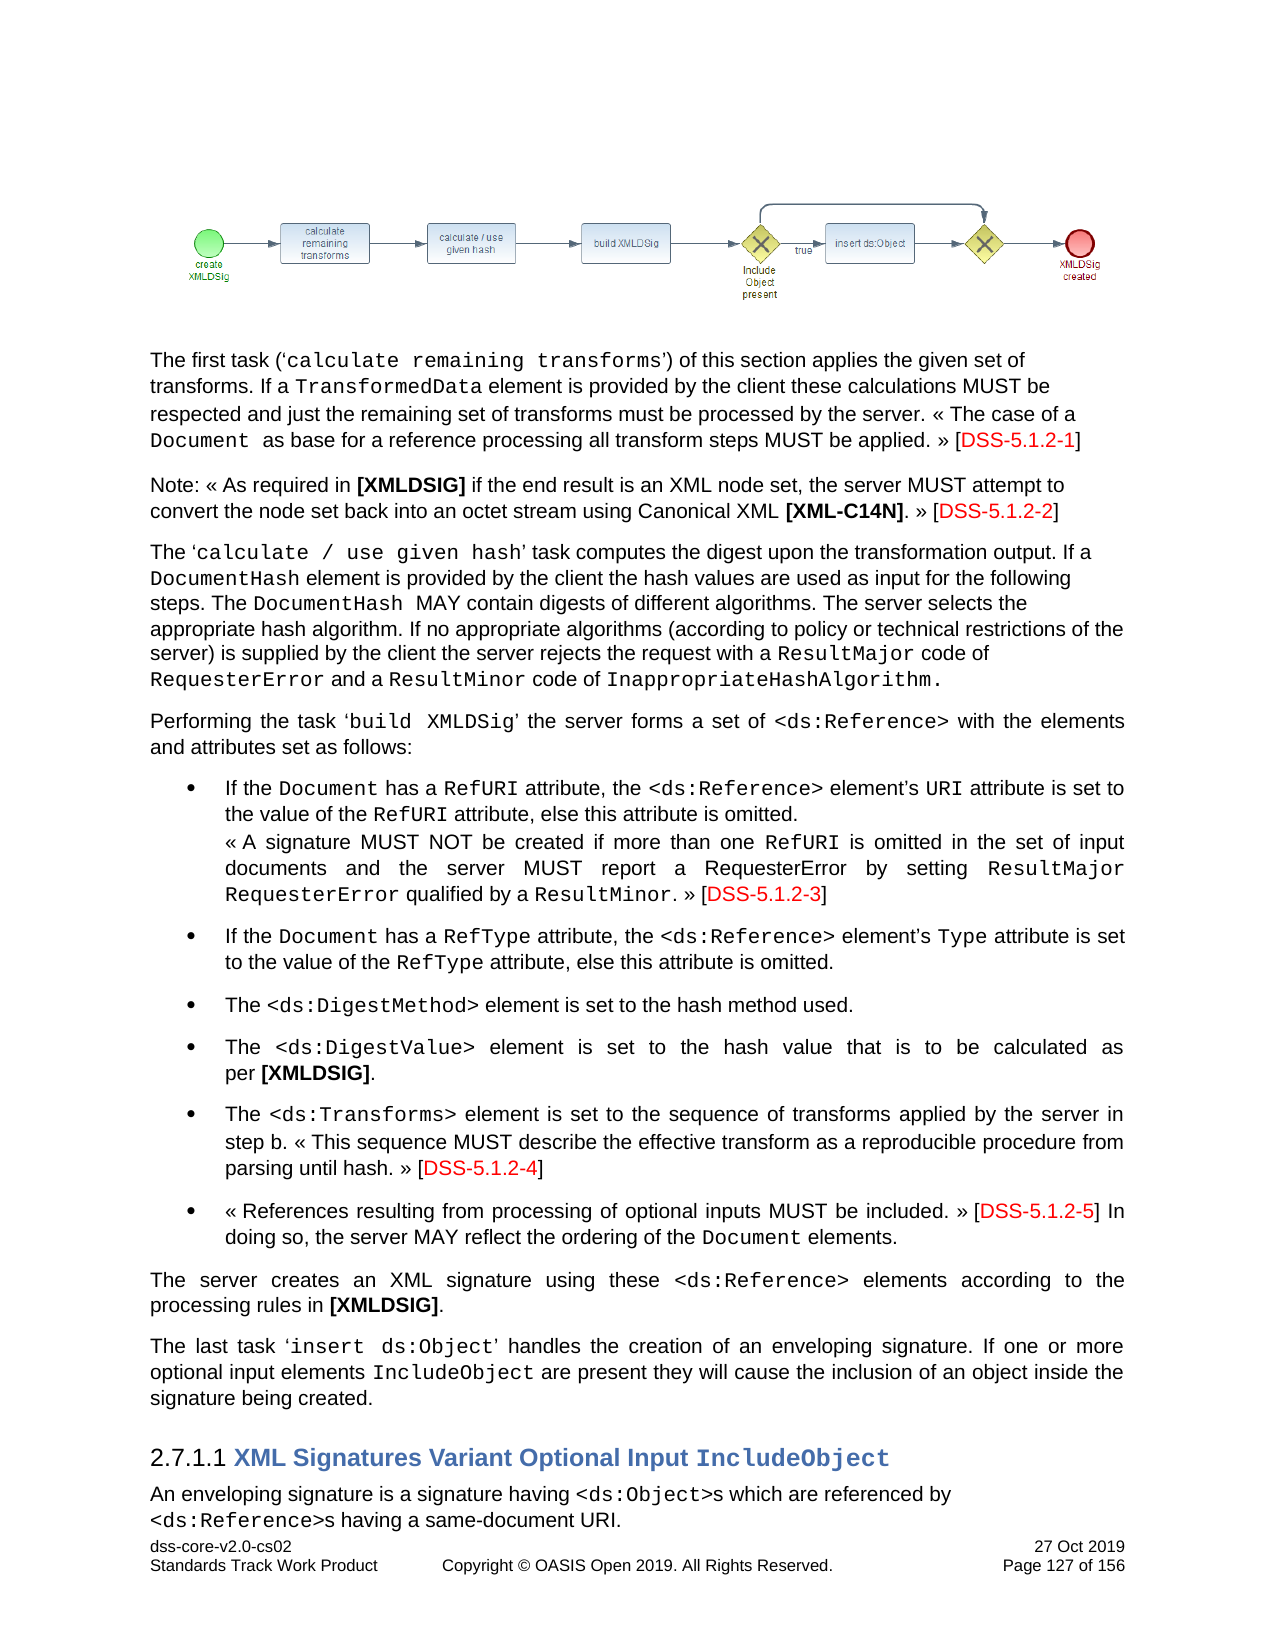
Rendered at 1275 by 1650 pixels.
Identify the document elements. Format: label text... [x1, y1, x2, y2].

list « References resulting from processing of optional inputs MUST be included. » [DSS-5.1.2-5] In doing so, the server MAY reflect the ordering of the Document elements. [187, 1197, 1125, 1251]
text The server creates an XML signature using these <ds:Reference> elements according to the processing rules in [XMLDSIG]. [150, 1267, 1125, 1317]
text An enveloping signature is a signature having <ds:Object>s which are referenced by <ds:Reference>s having a same-document URI. [150, 1482, 1125, 1534]
subtitle XML Signatures Variant Optional Input IncludeObject [150, 1443, 1125, 1474]
text Performing the task ‘build XMLDSig’ the server forms a set of <ds:Reference> with the elements and attributes set as follows: [150, 709, 1125, 759]
text Note: « As required in [XMLDSIG] if the end result is an XML node set, the server MUST attempt to convert the node set back into an octet stream using Canonical XML [XML-C14N]. » [DSS-5.1.2-2] [150, 471, 1125, 523]
list If the Document has a RefType attribute, the <ds:Reference> element’s Type attribute is set to the value of the RefType attribute, else this attribute is omitted. [187, 924, 1125, 976]
text The last task ‘insert ds:Object’ handles the creation of an enveloping signature. If one or more optional input elements IncludeObject are present they will cause the inclusion of an object inside the signature being created. [150, 1334, 1125, 1409]
list The <ds:DigestValue> element is set to the hash value that is to be calculated as per [XMLDSIG]. [187, 1035, 1125, 1085]
list The <ds:DigestMethod> element is set to the hash method used. [187, 993, 1125, 1018]
list The <ds:Transforms> element is set to the sequence of transforms applied by the server in step b. « This sequence MUST describe the effective transform as a reproducible procedure from parsing until hash. » [DSS-5.1.2-4] [187, 1102, 1125, 1180]
text The first task (‘calculate remaining transforms’) of this section applies the given set of transforms. If a TransformedData element is provided by the client these calculations MUST be respected and just the remaining set of transforms must be processed by the server. « The case of a Document as base for a reference processing all transform steps MUST be applied. » [DSS-5.1.2-1] [150, 348, 1125, 454]
text The ‘calculate / use given hash’ task computes the digest upon the transformation output. If a DocumentHash element is provided by the client the hash values are used as input for the following steps. The DocumentHash MAY contain digests of different algorithms. The server selects the appropriate hash algorithm. If no appropriate algorithms (according to policy or technical restrictions of the server) is supplied by the client the server rejects the request with a ResultMajor code of RequesterError and a ResultMinor code of InappropriateHashAlgorithm. [150, 539, 1125, 693]
list If the Document has a RefURI attribute, the <ds:Reference> element’s URI attribute is set to the value of the RefURI attribute, else this attribute is omitted. « A signature MUST NOT be created if more than one RefURI is omitted in the set of input documents and the server MUST report a RequesterError by setting ResultMajor RequesterError qualified by a ResultMinor. » [DSS-5.1.2-3] [187, 776, 1125, 908]
